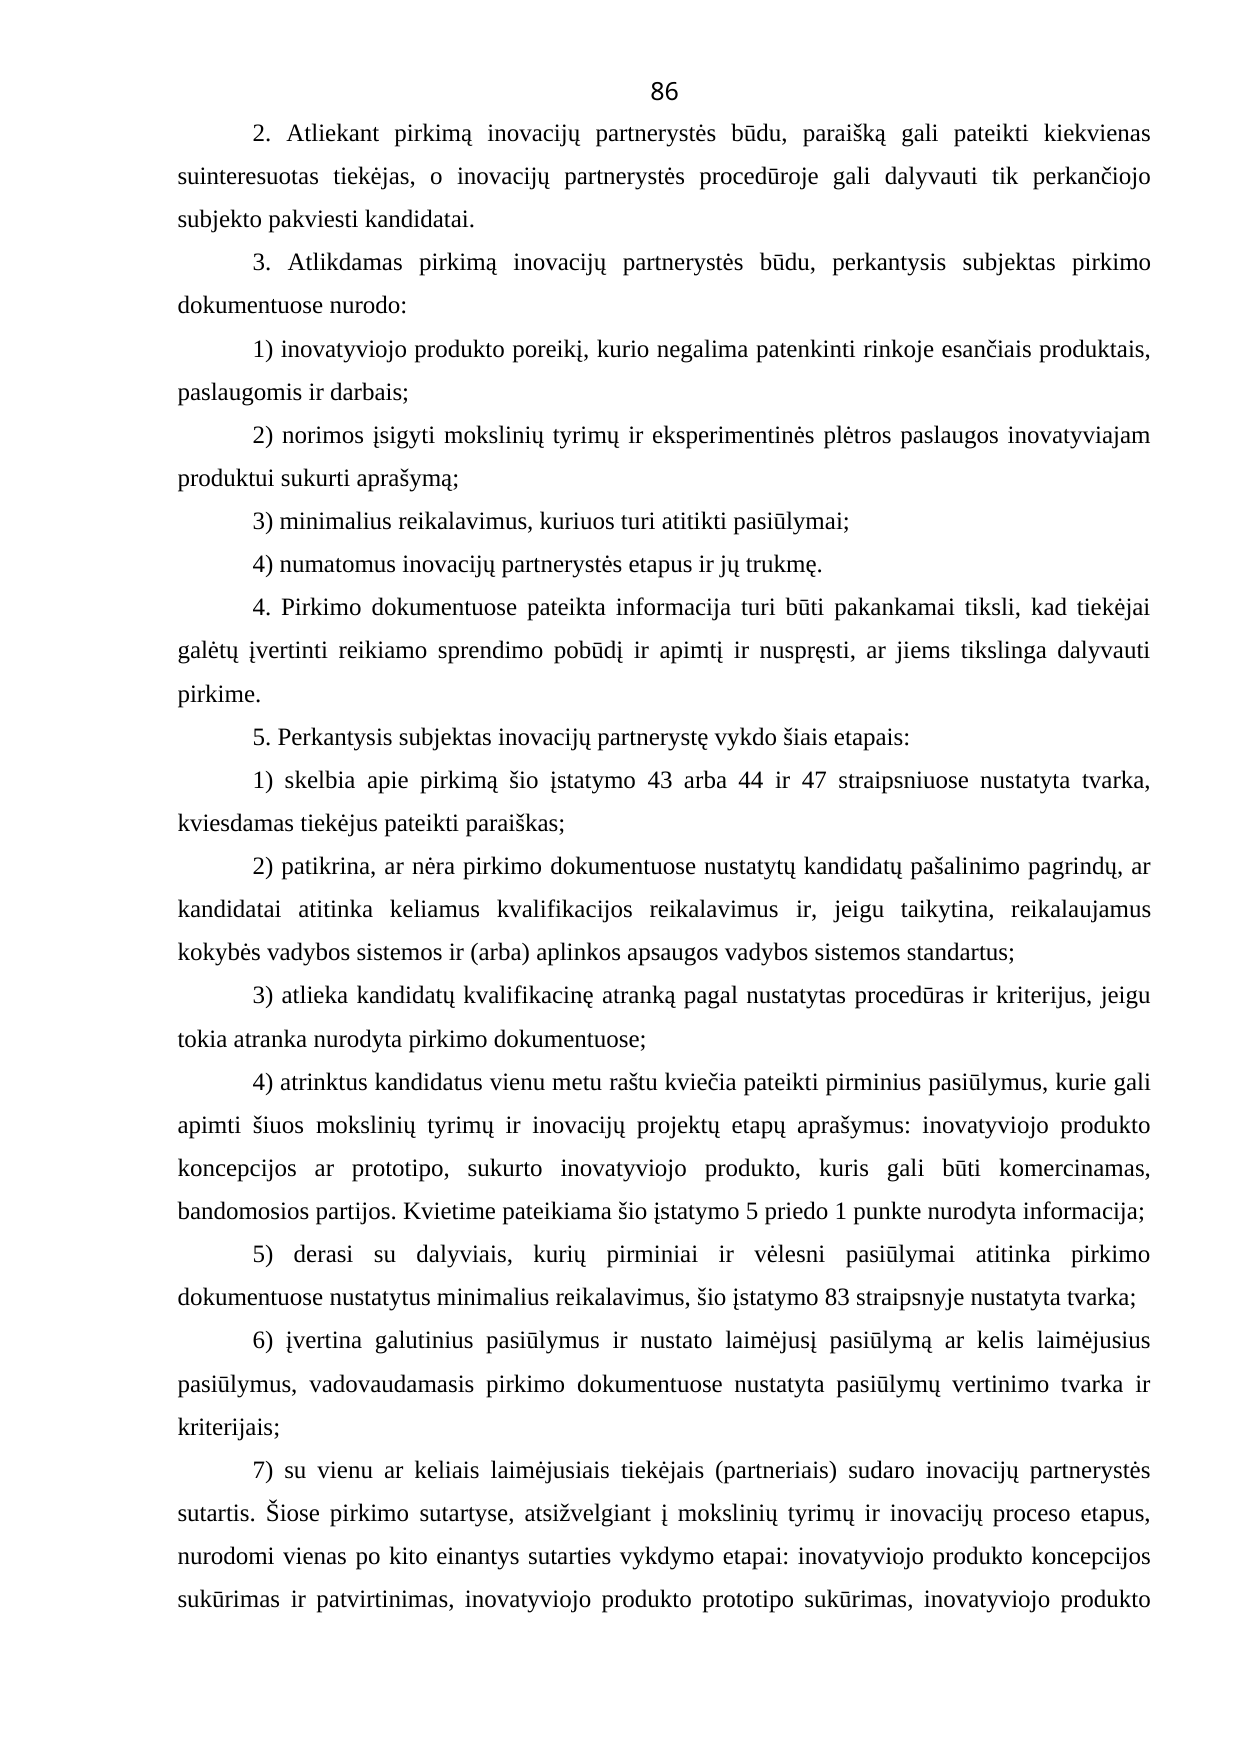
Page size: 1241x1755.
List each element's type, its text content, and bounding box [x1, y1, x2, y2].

text 2. Atliekant pirkimą inovacijų partnerystės būdu, paraišką gali pateikti kiekvienas suinteresuotas tiekėjas, o inovacijų partnerystės procedūroje gali dalyvauti tik perkančiojo subjekto pakviesti kandidatai. [177, 118, 1152, 233]
text 2) norimos įsigyti mokslinių tyrimų ir eksperimentinės plėtros paslaugos inovatyviajam produktui sukurti aprašymą; [177, 420, 1152, 492]
text 5. Perkantysis subjektas inovacijų partnerystę vykdo šiais etapais: [177, 722, 1152, 751]
text 3) minimalius reikalavimus, kuriuos turi atitikti pasiūlymai; [177, 506, 1152, 535]
subtitle 7) su vienu ar keliais laimėjusiais tiekėjais (partneriais) sudaro inovacijų partnerystės sutartis. Šiose pirkimo sutartyse, atsižvelgiant į mokslinių tyrimų ir inovacijų proceso etapus, nurodomi vienas po kito einantys sutarties vykdymo etapai: inovatyviojo produkto koncepcijos sukūrimas ir patvirtinimas, inovatyviojo produkto prototipo sukūrimas, inovatyviojo produkto [177, 1455, 1152, 1613]
subtitle 1) skelbia apie pirkimą šio įstatymo 43 arba 44 ir 47 straipsniuose nustatyta tvarka, kviesdamas tiekėjus pateikti paraiškas; [177, 765, 1152, 837]
text 3) atlieka kandidatų kvalifikacinę atranką pagal nustatytas procedūras ir kriterijus, jeigu tokia atranka nurodyta pirkimo dokumentuose; [177, 981, 1152, 1052]
text 2) patikrina, ar nėra pirkimo dokumentuose nustatytų kandidatų pašalinimo pagrindų, ar kandidatai atitinka keliamus kvalifikacijos reikalavimus ir, jeigu taikytina, reikalaujamus kokybės vadybos sistemos ir (arba) aplinkos apsaugos vadybos sistemos standartus; [177, 851, 1152, 966]
text 4) atrinktus kandidatus vienu metu raštu kviečia pateikti pirminius pasiūlymus, kurie gali apimti šiuos mokslinių tyrimų ir inovacijų projektų etapų aprašymus: inovatyviojo produkto koncepcijos ar prototipo, sukurto inovatyviojo produkto, kuris gali būti komercinamas, bandomosios partijos. Kvietime pateikiama šio įstatymo 5 priedo 1 punkte nurodyta informacija; [177, 1067, 1152, 1225]
subtitle 6) įvertina galutinius pasiūlymus ir nustato laimėjusį pasiūlymą ar kelis laimėjusius pasiūlymus, vadovaudamasis pirkimo dokumentuose nustatyta pasiūlymų vertinimo tvarka ir kriterijais; [177, 1326, 1152, 1441]
text 4) numatomus inovacijų partnerystės etapus ir jų trukmę. [177, 549, 1152, 578]
subtitle 5) derasi su dalyviais, kurių pirminiai ir vėlesni pasiūlymai atitinka pirkimo dokumentuose nustatytus minimalius reikalavimus, šio įstatymo 83 straipsnyje nustatyta tvarka; [177, 1239, 1152, 1311]
text 4. Pirkimo dokumentuose pateikta informacija turi būti pakankamai tiksli, kad tiekėjai galėtų įvertinti reikiamo sprendimo pobūdį ir apimtį ir nuspręsti, ar jiems tikslinga dalyvauti pirkime. [177, 592, 1152, 707]
text 3. Atlikdamas pirkimą inovacijų partnerystės būdu, perkantysis subjektas pirkimo dokumentuose nurodo: [177, 247, 1152, 319]
text 1) inovatyviojo produkto poreikį, kurio negalima patenkinti rinkoje esančiais produktais, paslaugomis ir darbais; [177, 334, 1152, 406]
